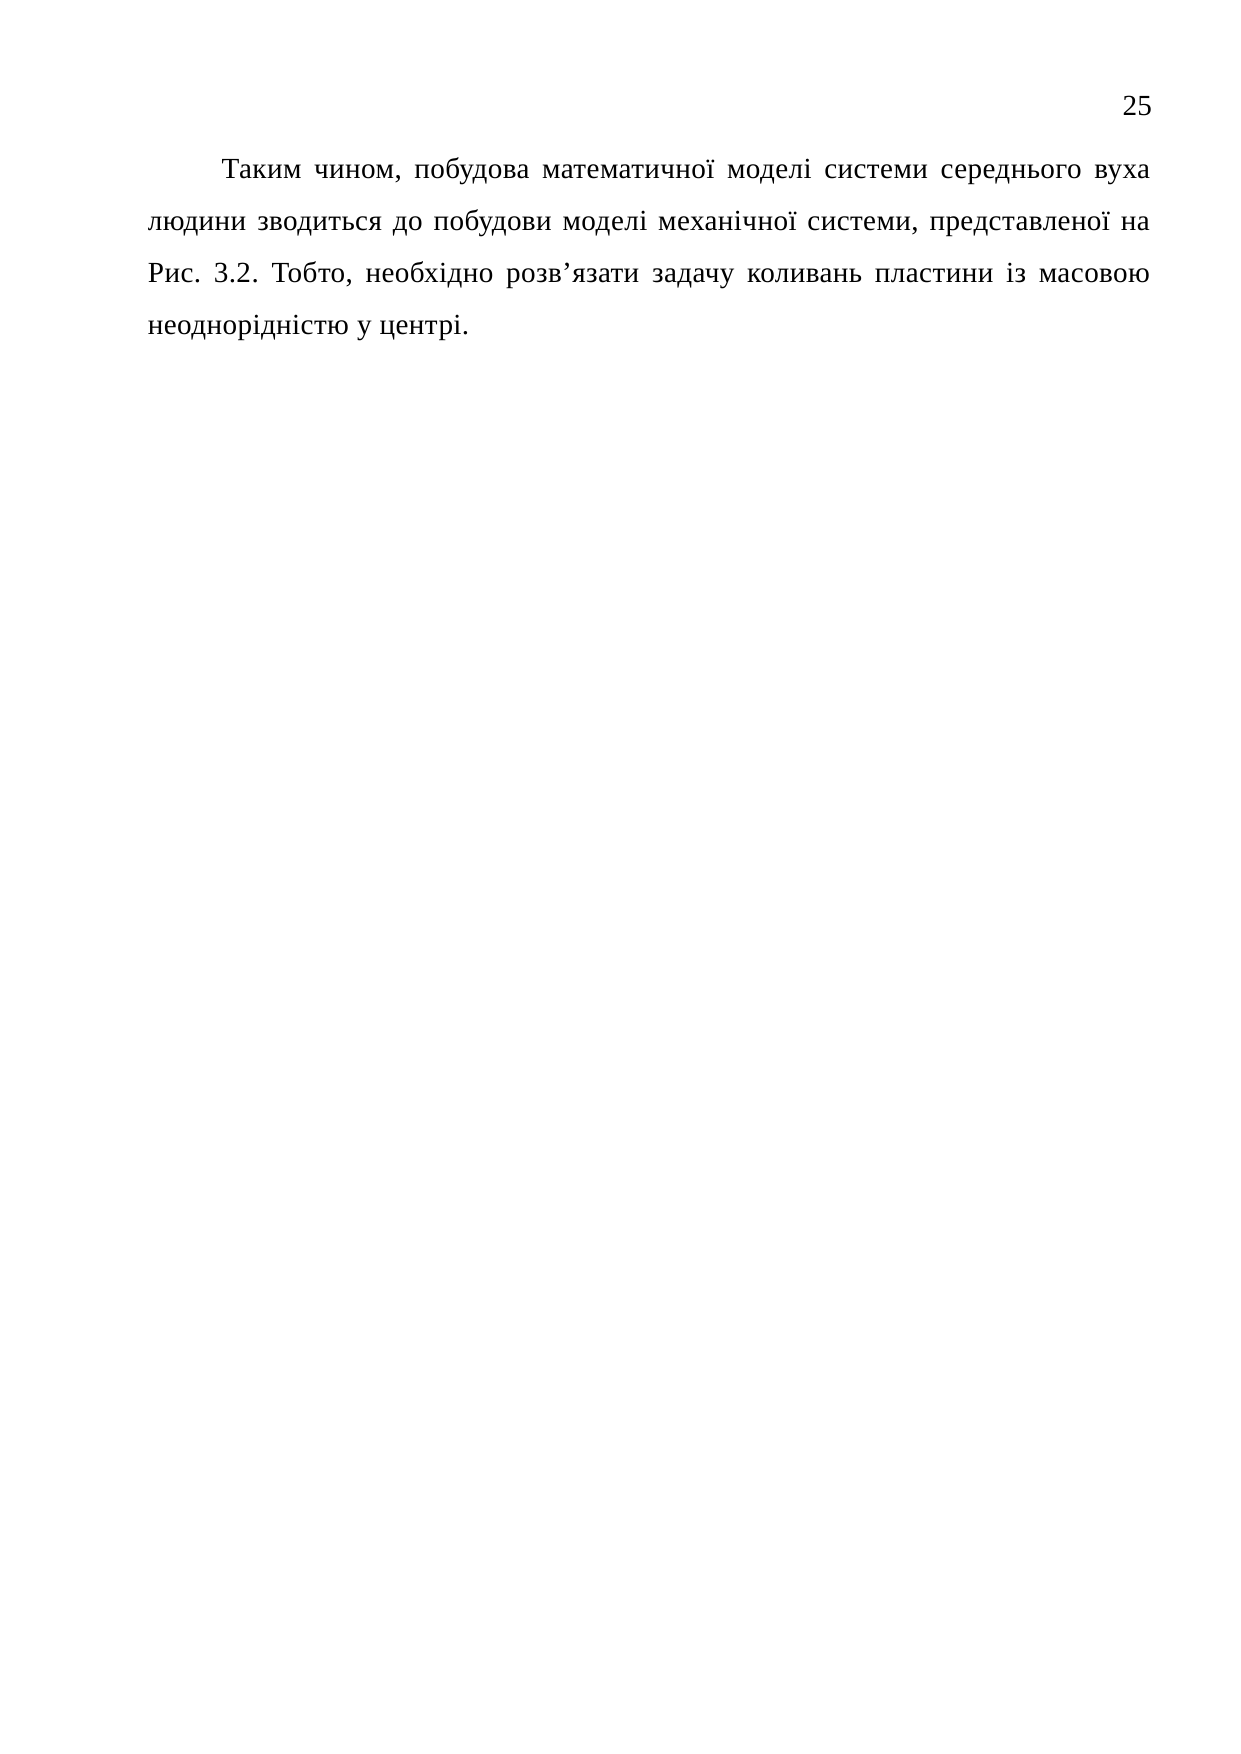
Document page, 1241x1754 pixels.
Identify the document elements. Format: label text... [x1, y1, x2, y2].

text Таким чином, побудова математичної моделі системи середнього вуха людини зводиться до побудови моделі механічної системи, представленої на Рис. 3.2. Тобто, необхідно розв’язати задачу коливань пластини із масовою неоднорідністю у центрі. [148, 152, 1152, 341]
